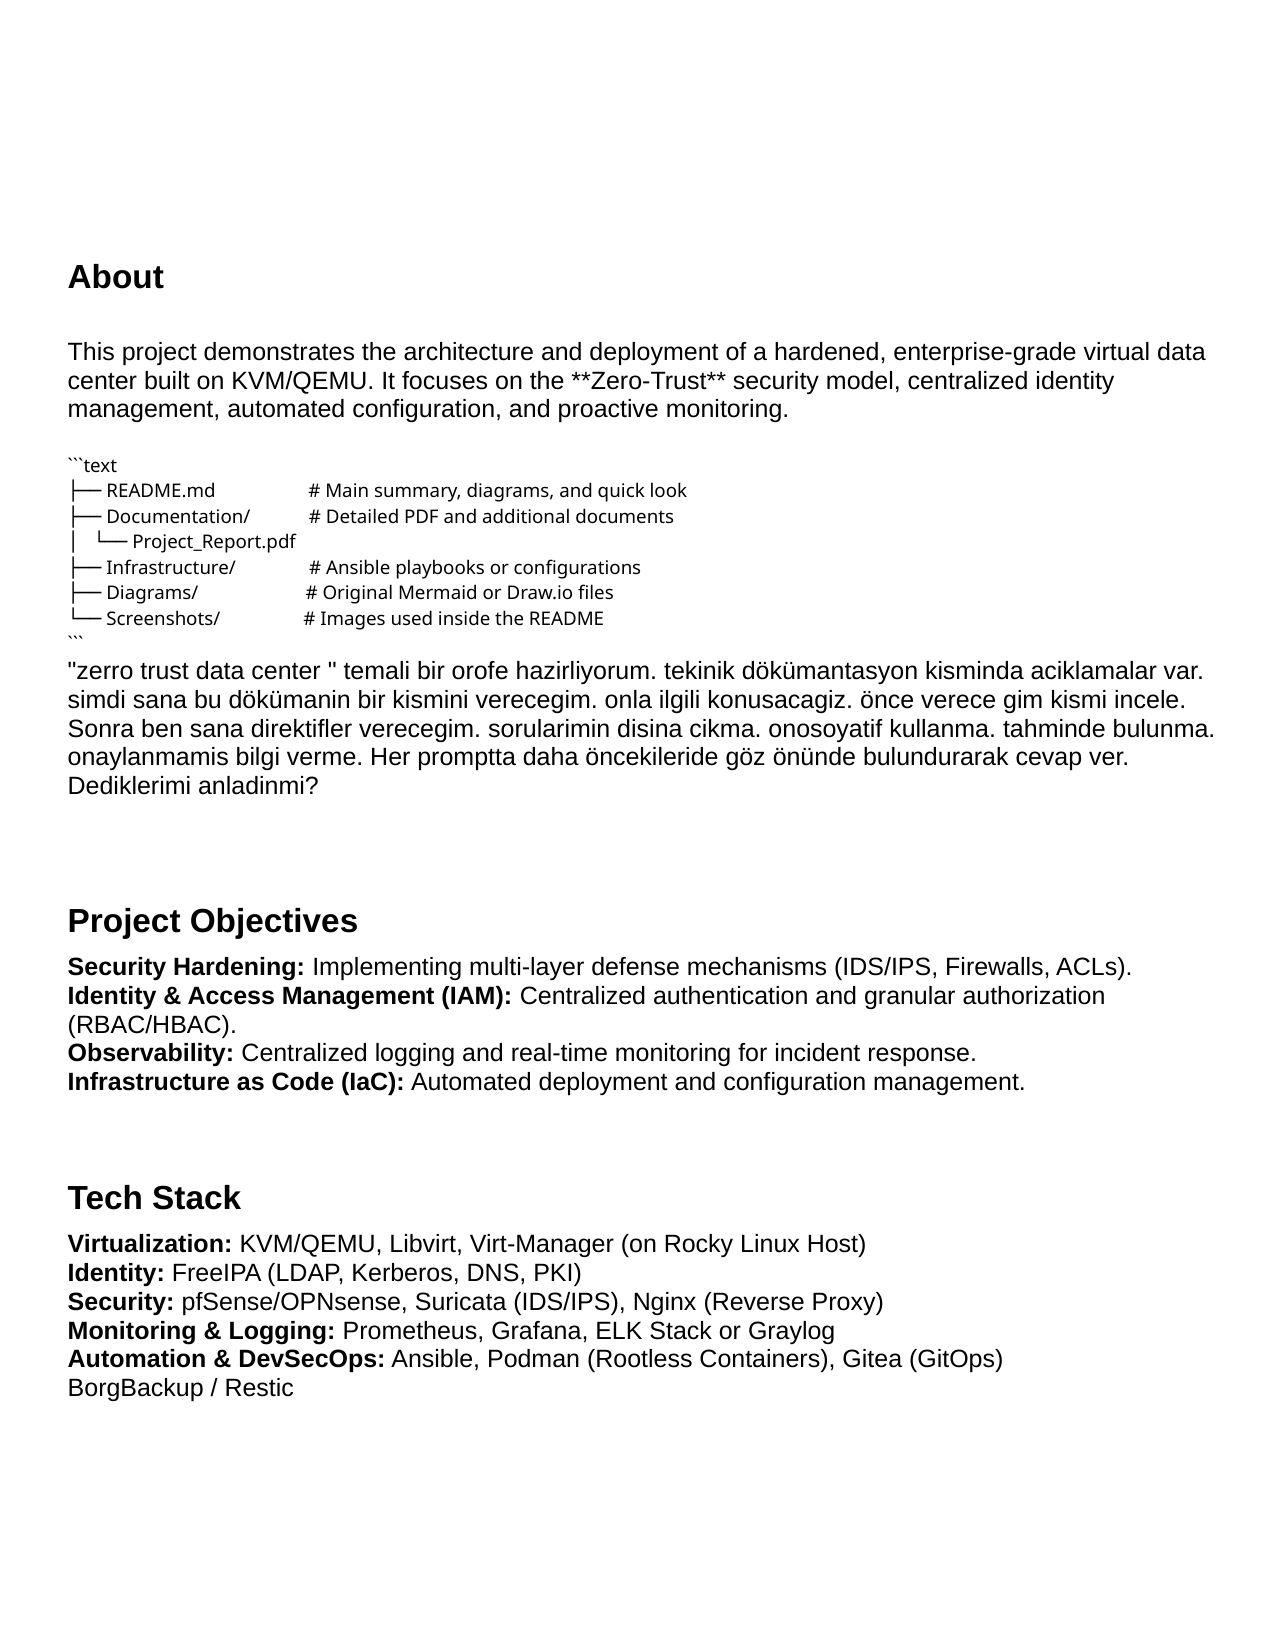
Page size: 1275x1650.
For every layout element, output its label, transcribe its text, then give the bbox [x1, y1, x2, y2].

text ``` [67, 631, 1226, 656]
text ├── Documentation/ # Detailed PDF and additional documents [67, 503, 1226, 528]
text ├── README.md # Main summary, diagrams, and quick look [67, 477, 1226, 503]
subtitle Tech Stack [67, 1178, 1226, 1217]
text Security Hardening: Implementing multi-layer defense mechanisms (IDS/IPS, Firewalls, ACLs). [67, 952, 1226, 981]
text BorgBackup / Restic [67, 1373, 1226, 1402]
text │ └── Project_Report.pdf [67, 528, 1226, 554]
subtitle About [67, 257, 1226, 296]
text Observability: Centralized logging and real-time monitoring for incident response. [67, 1038, 1226, 1067]
text ```text [67, 452, 1226, 477]
text Identity & Access Management (IAM): Centralized authentication and granular authorization (RBAC/HBAC). [67, 981, 1226, 1038]
text ├── Diagrams/ # Original Mermaid or Draw.io files [67, 579, 1226, 605]
text ├── Infrastructure/ # Ansible playbooks or configurations [67, 554, 1226, 579]
subtitle Project Objectives [67, 901, 1226, 940]
text Infrastructure as Code (IaC): Automated deployment and configuration management. [67, 1067, 1226, 1096]
text Automation & DevSecOps: Ansible, Podman (Rootless Containers), Gitea (GitOps) [67, 1344, 1226, 1373]
text Monitoring & Logging: Prometheus, Grafana, ELK Stack or Graylog [67, 1316, 1226, 1344]
text This project demonstrates the architecture and deployment of a hardened, enterprise-grade virtual data center built on KVM/QEMU. It focuses on the **Zero-Trust** security model, centralized identity management, automated configuration, and proactive monitoring. [67, 337, 1226, 423]
text Security: pfSense/OPNsense, Suricata (IDS/IPS), Nginx (Reverse Proxy) [67, 1287, 1226, 1316]
text Virtualization: KVM/QEMU, Libvirt, Virt-Manager (on Rocky Linux Host) [67, 1229, 1226, 1258]
text "zerro trust data center " temali bir orofe hazirliyorum. tekinik dökümantasyon kisminda aciklamalar var. simdi sana bu dökümanin bir kismini verecegim. onla ilgili konusacagiz. önce verece gim kismi incele. Sonra ben sana direktifler verecegim. sorularimin disina cikma. onosoyatif kullanma. tahminde bulunma. onaylanmamis bilgi verme. Her promptta daha öncekileride göz önünde bulundurarak cevap ver. Dediklerimi anladinmi? [67, 656, 1226, 800]
text Identity: FreeIPA (LDAP, Kerberos, DNS, PKI) [67, 1258, 1226, 1287]
text └── Screenshots/ # Images used inside the README [67, 605, 1226, 631]
